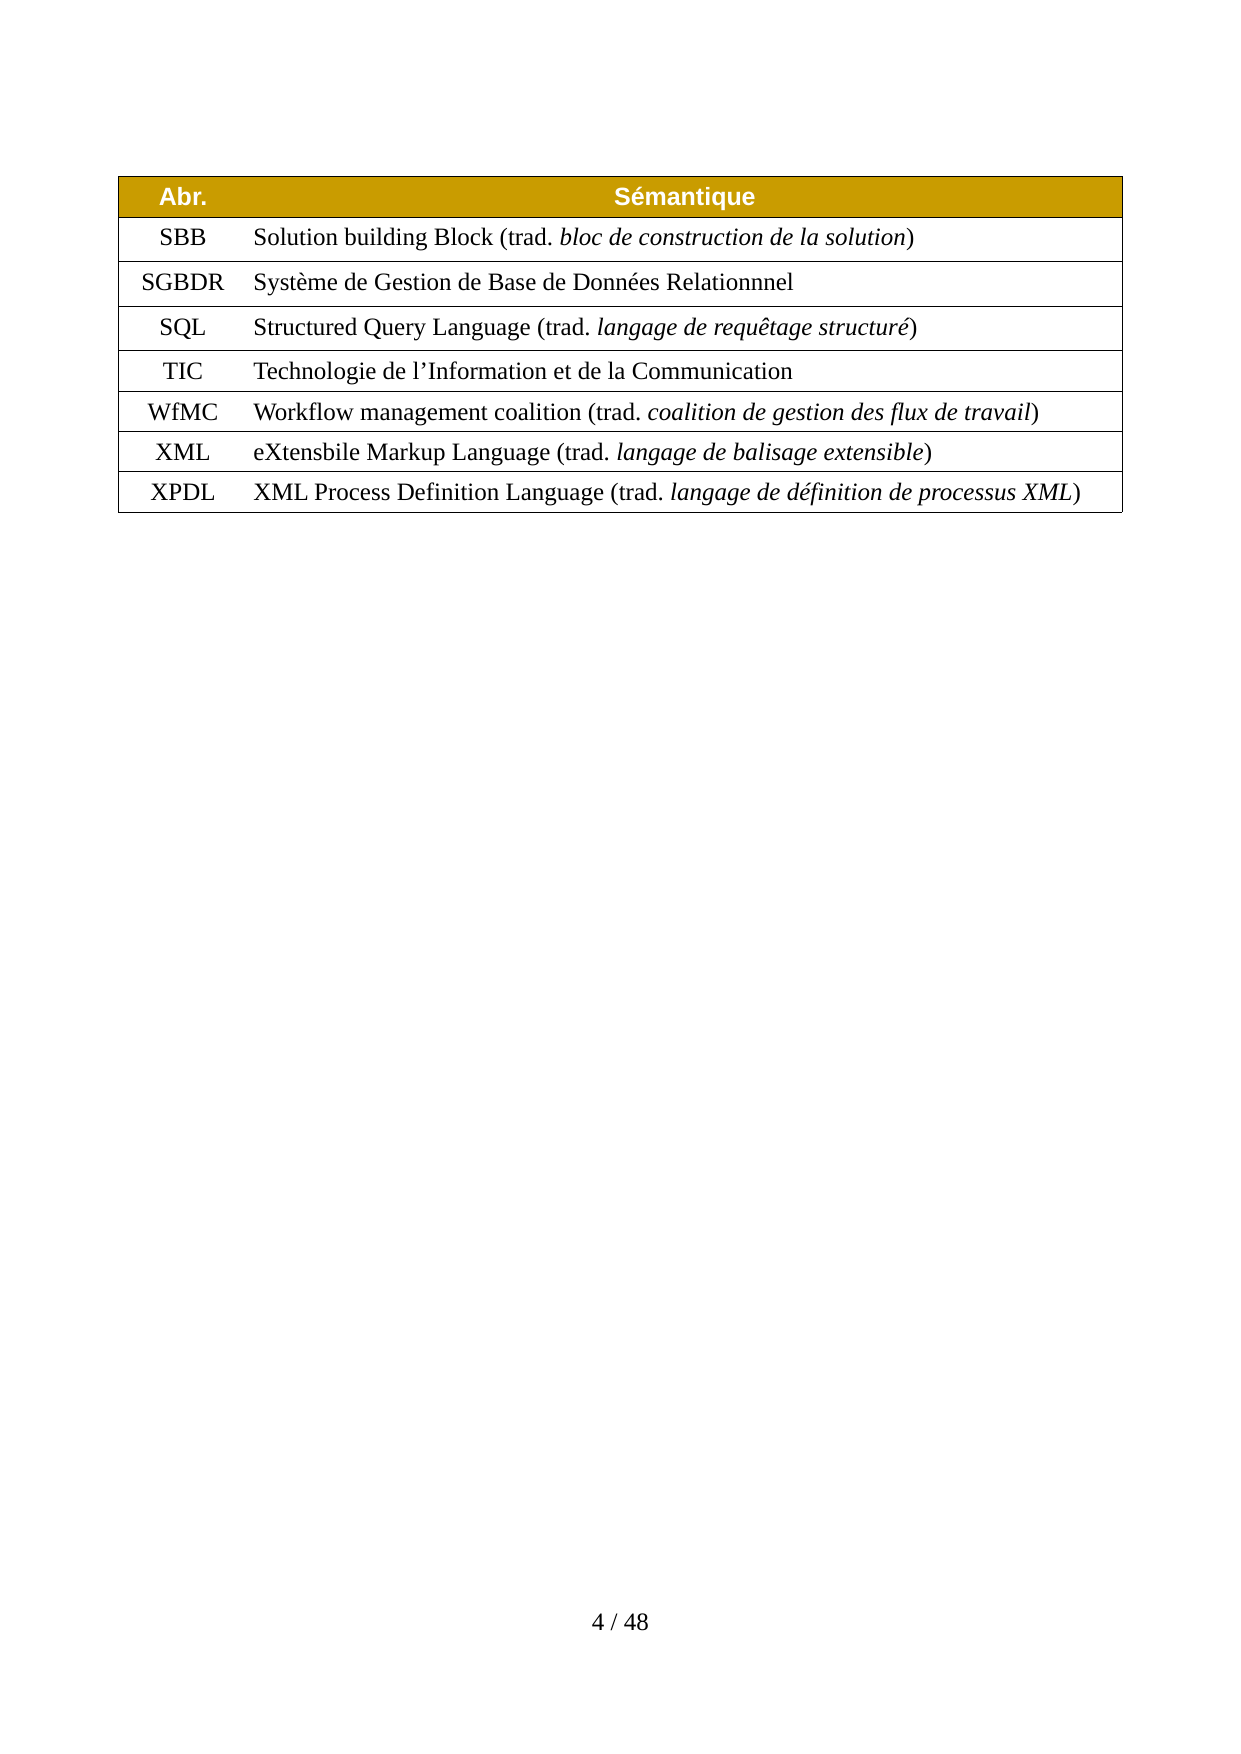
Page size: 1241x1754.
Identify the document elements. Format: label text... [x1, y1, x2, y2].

table_cell eXtensbile Markup Language (trad. langage de balisage extensible) [247, 432, 1122, 471]
table_cell XML Process Definition Language (trad. langage de définition de processus XML) [247, 472, 1122, 512]
table_header Abr. [119, 177, 247, 217]
table_cell SQL [119, 307, 247, 350]
table_cell XML [119, 432, 247, 471]
table_cell SBB [119, 218, 247, 261]
table_cell Système de Gestion de Base de Données Relationnnel [247, 262, 1122, 306]
table_cell SGBDR [119, 262, 247, 306]
table_header Sémantique [247, 177, 1122, 217]
table_cell XPDL [119, 472, 247, 512]
table_cell WfMC [119, 392, 247, 431]
table_cell Structured Query Language (trad. langage de requêtage structuré) [247, 307, 1122, 350]
table_cell TIC [119, 351, 247, 391]
table_cell Solution building Block (trad. bloc de construction de la solution) [247, 218, 1122, 261]
table_cell Workflow management coalition (trad. coalition de gestion des flux de travail) [247, 392, 1122, 431]
table_cell Technologie de l’Information et de la Communication [247, 351, 1122, 391]
